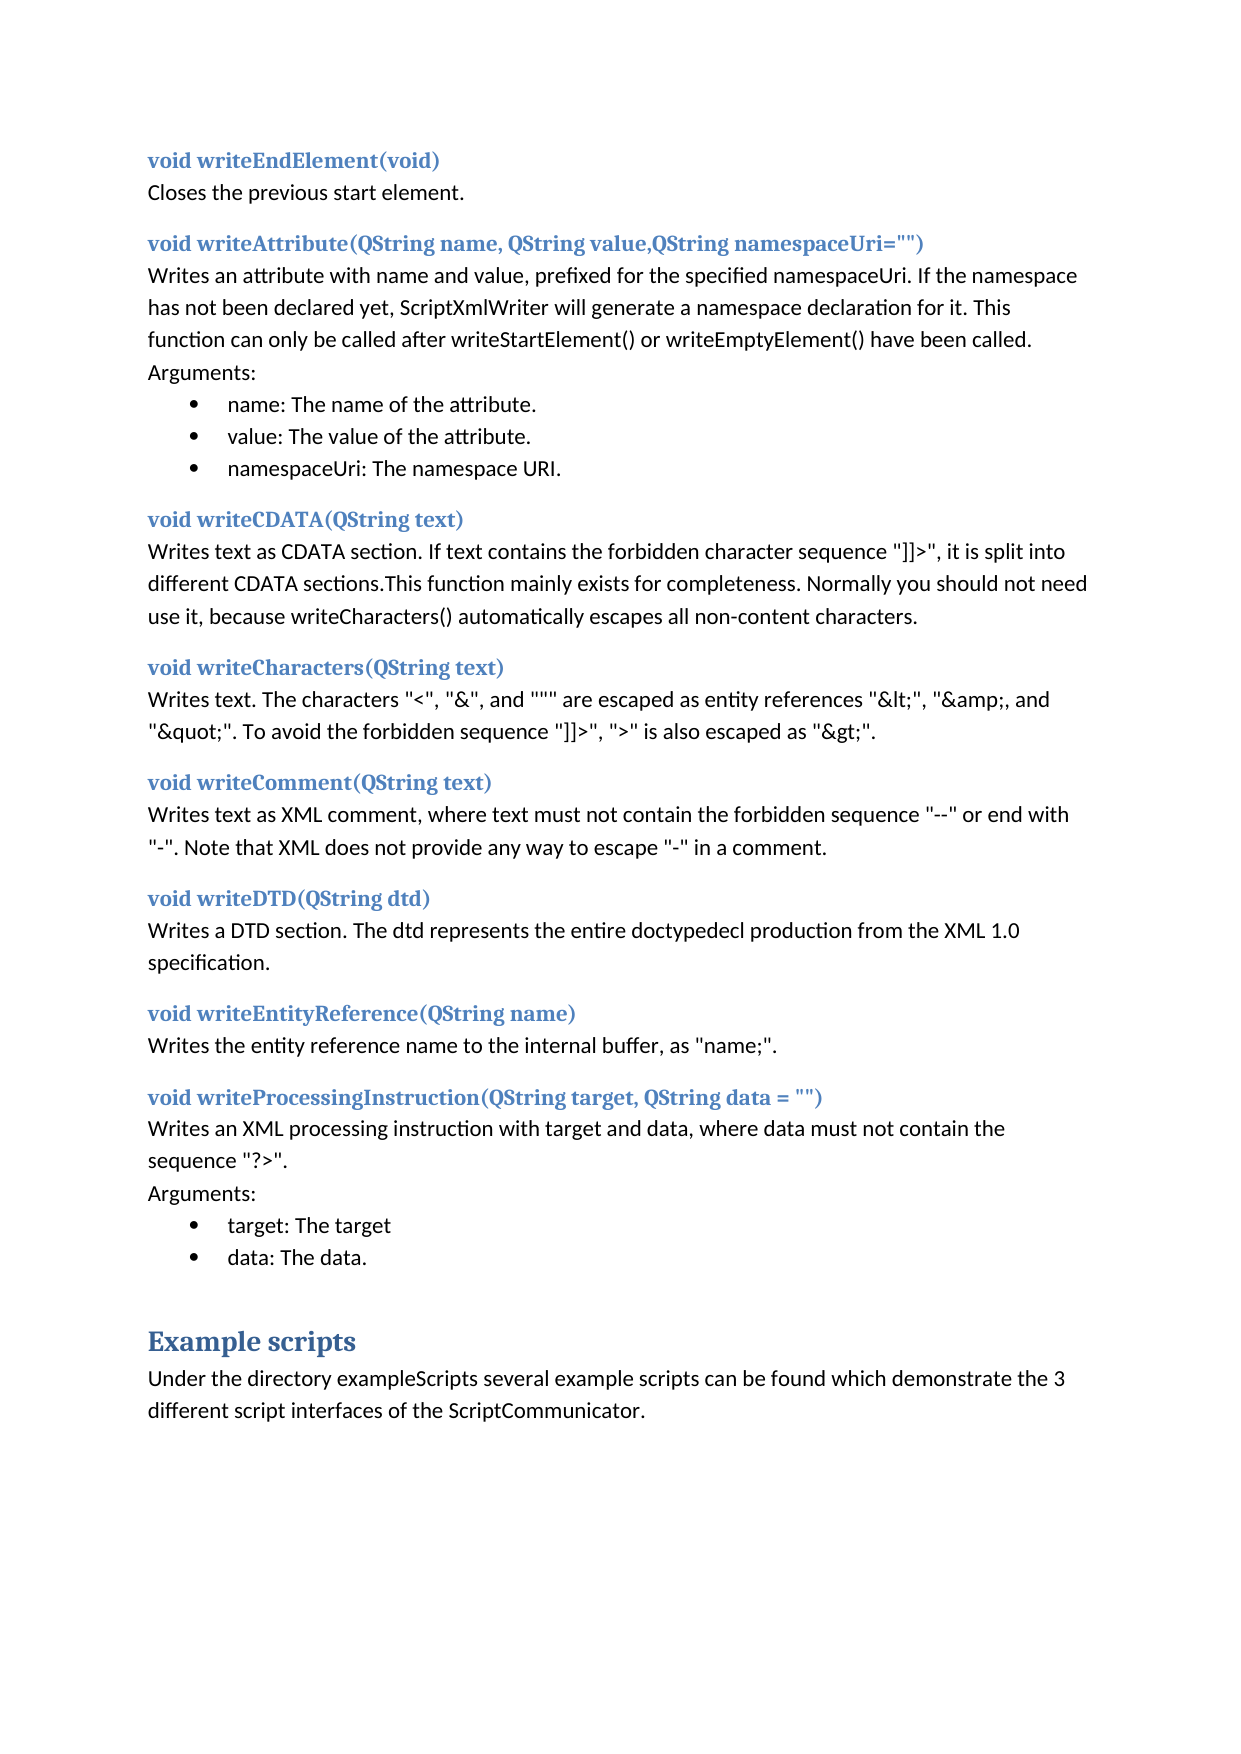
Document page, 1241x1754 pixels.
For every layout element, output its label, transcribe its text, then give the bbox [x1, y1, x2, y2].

text Writes the entity reference name to the internal buffer, as "name;". [148, 1031, 1093, 1059]
list data: The data. [190, 1243, 1093, 1271]
list value: The value of the attribute. [190, 422, 1093, 450]
text Arguments: [148, 358, 1093, 386]
text Writes text. The characters "<", "&", and """ are escaped as entity references "&lt;", "&amp;, and "&quot;". To avoid the forbidden sequence "]]>", ">" is also escaped as "&gt;". [148, 685, 1093, 745]
list name: The name of the attribute. [190, 390, 1093, 418]
subtitle void writeEntityReference(QString name) [148, 1001, 1093, 1027]
list target: The target [190, 1211, 1093, 1239]
subtitle void writeCDATA(QString text) [148, 507, 1093, 533]
text Writes text as XML comment, where text must not contain the forbidden sequence "--" or end with "-". Note that XML does not provide any way to escape "-" in a comment. [148, 800, 1093, 861]
subtitle void writeComment(QString text) [148, 770, 1093, 797]
subtitle Example scripts [148, 1325, 1093, 1359]
subtitle void writeEndElement(void) [148, 148, 1093, 174]
text Closes the previous start element. [148, 178, 1093, 206]
text Writes text as CDATA section. If text contains the forbidden character sequence "]]>", it is split into different CDATA sections.This function mainly exists for completeness. Normally you should not need use it, because writeCharacters() automatically escapes all non-content characters. [148, 537, 1093, 630]
text Arguments: [148, 1179, 1093, 1207]
text Writes a DTD section. The dtd represents the entire doctypedecl production from the XML 1.0 specification. [148, 916, 1093, 976]
list namespaceUri: The namespace URI. [190, 454, 1093, 482]
text Writes an attribute with name and value, prefixed for the specified namespaceUri. If the namespace has not been declared yet, ScriptXmlWriter will generate a namespace declaration for it. This function can only be called after writeStartElement() or writeEmptyElement() have been called. [148, 261, 1093, 353]
subtitle void writeProcessingInstruction(QString target, QString data = "") [148, 1084, 1093, 1111]
subtitle void writeDTD(QString dtd) [148, 886, 1093, 912]
subtitle void writeAttribute(QString name, QString value,QString namespaceUri="") [148, 231, 1093, 257]
text Under the directory exampleScripts several example scripts can be found which demonstrate the 3 different script interfaces of the ScriptCommunicator. [148, 1364, 1093, 1424]
subtitle void writeCharacters(QString text) [148, 655, 1093, 681]
text Writes an XML processing instruction with target and data, where data must not contain the sequence "?>". [148, 1114, 1093, 1175]
